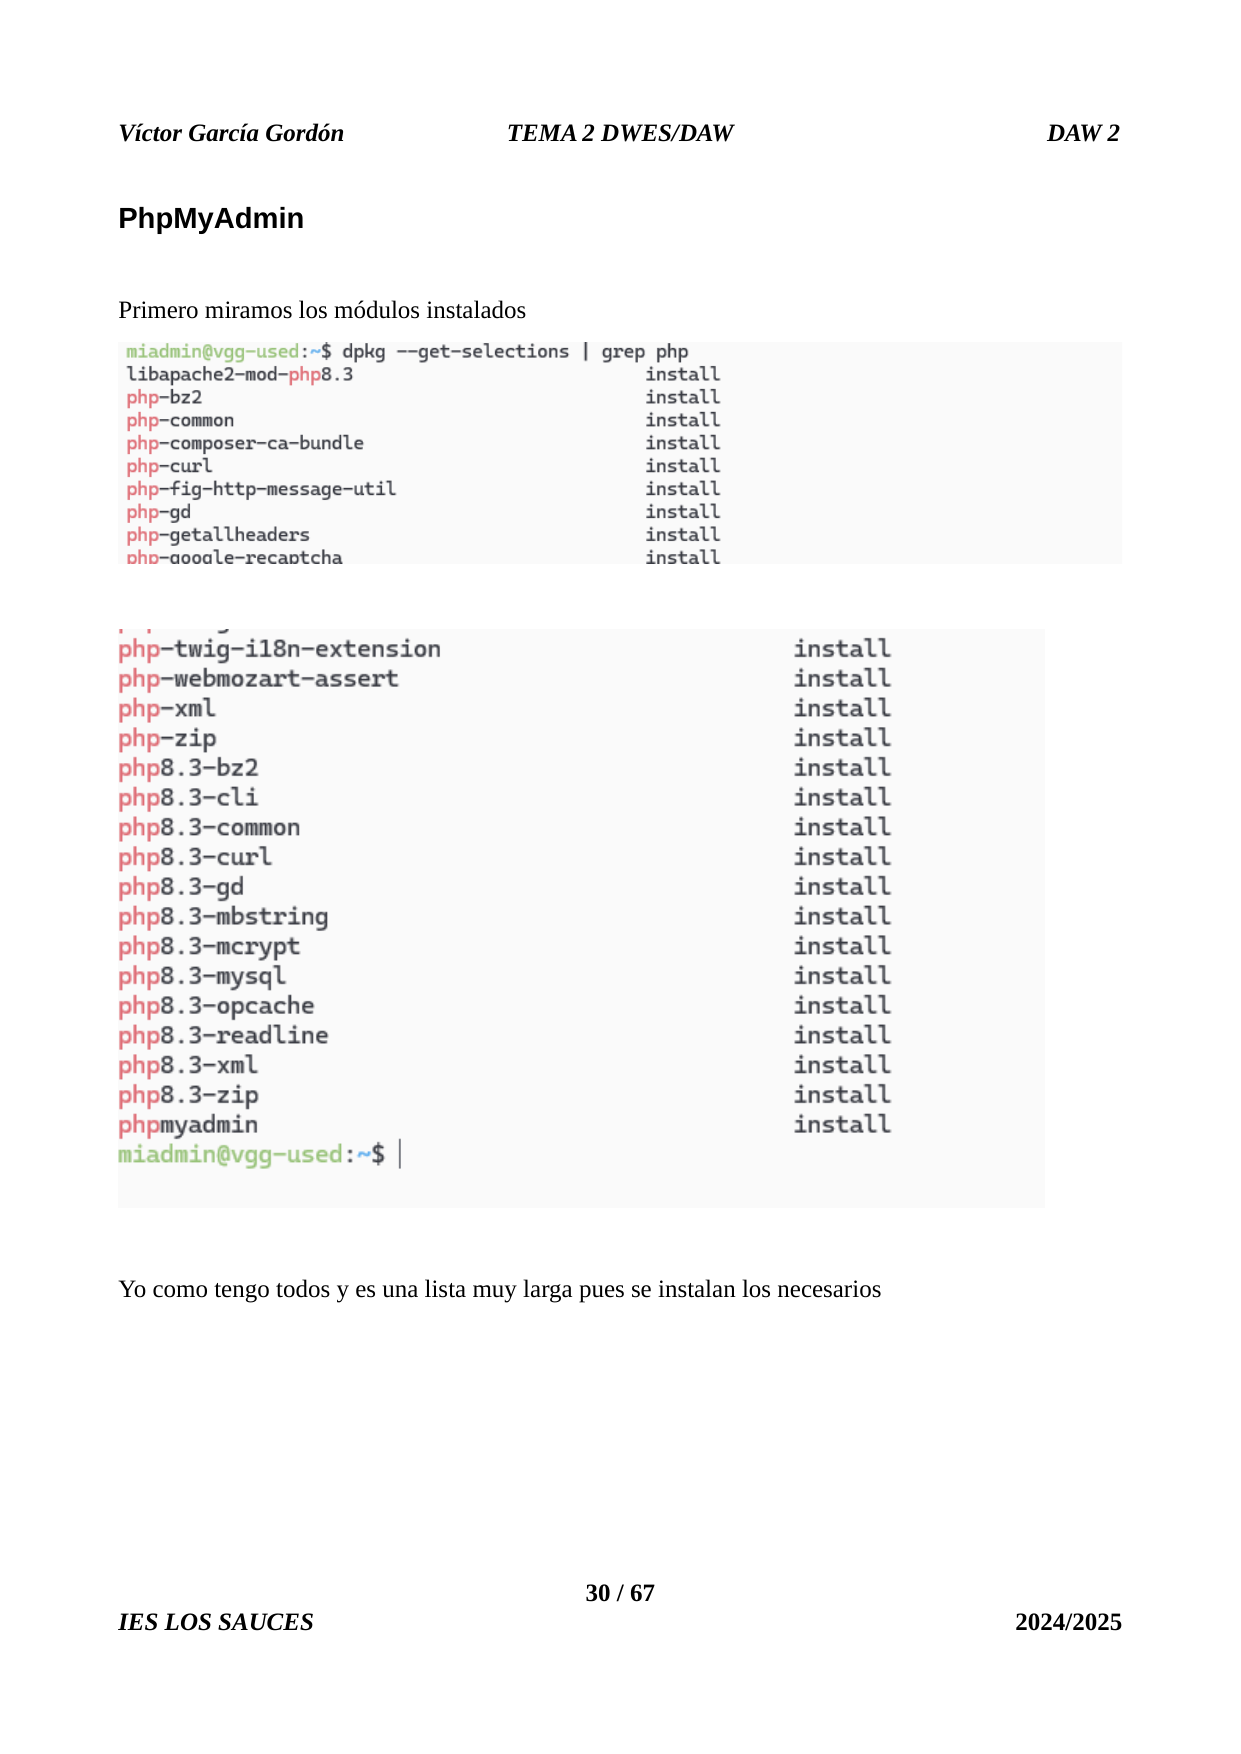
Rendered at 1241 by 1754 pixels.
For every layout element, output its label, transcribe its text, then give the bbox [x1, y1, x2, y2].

picture [118, 629, 1045, 1208]
subtitle PhpMyAdmin [118, 201, 1122, 235]
text Yo como tengo todos y es una lista muy larga pues se instalan los necesarios [118, 1274, 1122, 1303]
picture [118, 342, 1123, 564]
text Primero miramos los módulos instalados [118, 295, 1122, 324]
